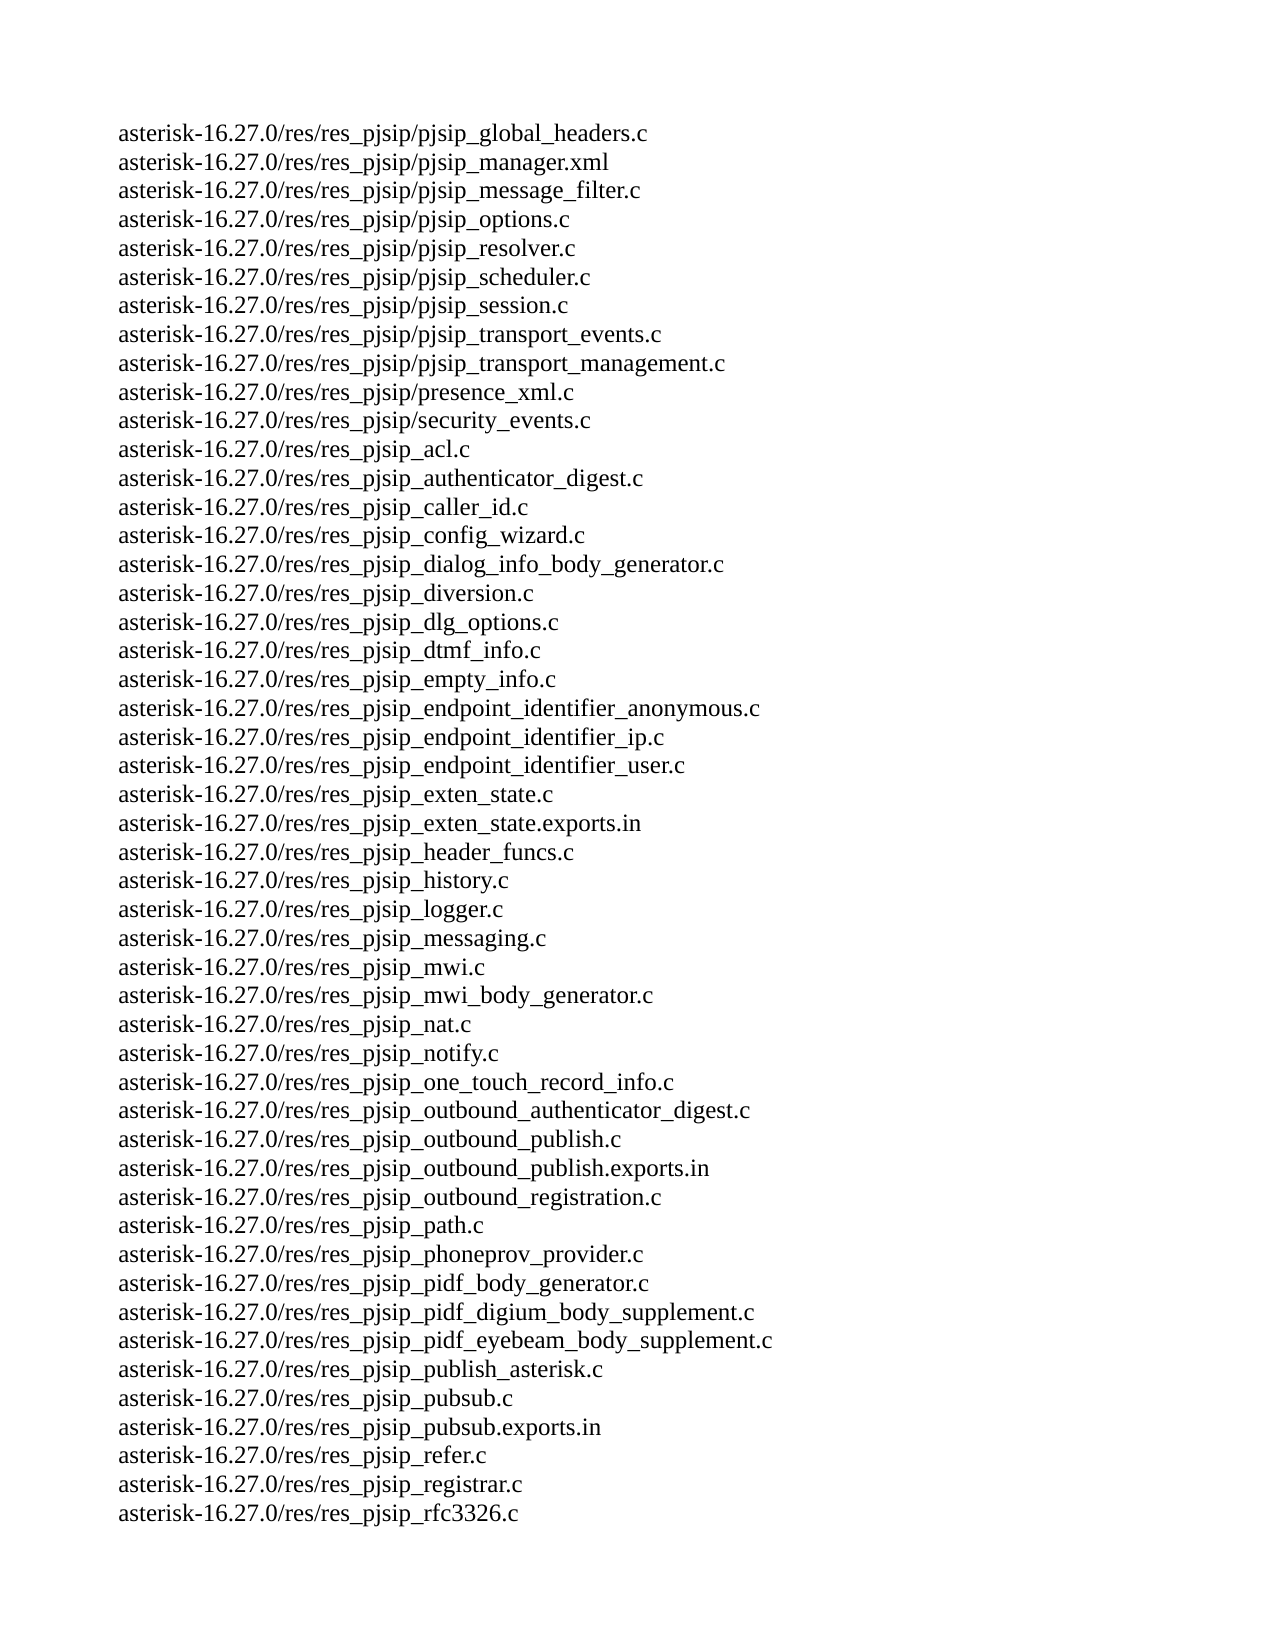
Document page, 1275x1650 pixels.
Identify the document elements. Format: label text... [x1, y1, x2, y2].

text asterisk-16.27.0/res/res_pjsip_endpoint_identifier_anonymous.c [118, 693, 1157, 722]
text asterisk-16.27.0/res/res_pjsip_endpoint_identifier_ip.c [118, 722, 1157, 751]
text asterisk-16.27.0/res/res_pjsip_pidf_body_generator.c [118, 1268, 1157, 1297]
text asterisk-16.27.0/res/res_pjsip/pjsip_message_filter.c [118, 176, 1157, 204]
text asterisk-16.27.0/res/res_pjsip/pjsip_global_headers.c [118, 118, 1157, 147]
text asterisk-16.27.0/res/res_pjsip_acl.c [118, 434, 1157, 463]
text asterisk-16.27.0/res/res_pjsip/pjsip_manager.xml [118, 147, 1157, 176]
text asterisk-16.27.0/res/res_pjsip_registrar.c [118, 1469, 1157, 1498]
text asterisk-16.27.0/res/res_pjsip_pubsub.exports.in [118, 1412, 1157, 1441]
text asterisk-16.27.0/res/res_pjsip_config_wizard.c [118, 521, 1157, 549]
text asterisk-16.27.0/res/res_pjsip_outbound_publish.c [118, 1124, 1157, 1153]
text asterisk-16.27.0/res/res_pjsip_dtmf_info.c [118, 636, 1157, 664]
text asterisk-16.27.0/res/res_pjsip_logger.c [118, 894, 1157, 923]
text asterisk-16.27.0/res/res_pjsip_dlg_options.c [118, 607, 1157, 636]
text asterisk-16.27.0/res/res_pjsip/pjsip_session.c [118, 291, 1157, 319]
text asterisk-16.27.0/res/res_pjsip_one_touch_record_info.c [118, 1067, 1157, 1096]
text asterisk-16.27.0/res/res_pjsip_header_funcs.c [118, 837, 1157, 866]
text asterisk-16.27.0/res/res_pjsip_pidf_digium_body_supplement.c [118, 1297, 1157, 1326]
text asterisk-16.27.0/res/res_pjsip_outbound_publish.exports.in [118, 1153, 1157, 1182]
text asterisk-16.27.0/res/res_pjsip_endpoint_identifier_user.c [118, 751, 1157, 779]
text asterisk-16.27.0/res/res_pjsip/pjsip_transport_events.c [118, 319, 1157, 348]
text asterisk-16.27.0/res/res_pjsip_publish_asterisk.c [118, 1354, 1157, 1383]
text asterisk-16.27.0/res/res_pjsip_pubsub.c [118, 1383, 1157, 1412]
text asterisk-16.27.0/res/res_pjsip/pjsip_transport_management.c [118, 348, 1157, 377]
text asterisk-16.27.0/res/res_pjsip_outbound_authenticator_digest.c [118, 1096, 1157, 1124]
text asterisk-16.27.0/res/res_pjsip_outbound_registration.c [118, 1182, 1157, 1211]
text asterisk-16.27.0/res/res_pjsip_authenticator_digest.c [118, 463, 1157, 492]
text asterisk-16.27.0/res/res_pjsip_diversion.c [118, 578, 1157, 607]
text asterisk-16.27.0/res/res_pjsip/pjsip_resolver.c [118, 233, 1157, 262]
text asterisk-16.27.0/res/res_pjsip_refer.c [118, 1441, 1157, 1469]
text asterisk-16.27.0/res/res_pjsip_caller_id.c [118, 492, 1157, 521]
text asterisk-16.27.0/res/res_pjsip_mwi.c [118, 952, 1157, 981]
text asterisk-16.27.0/res/res_pjsip/security_events.c [118, 406, 1157, 434]
text asterisk-16.27.0/res/res_pjsip_mwi_body_generator.c [118, 981, 1157, 1009]
text asterisk-16.27.0/res/res_pjsip_nat.c [118, 1009, 1157, 1038]
text asterisk-16.27.0/res/res_pjsip_path.c [118, 1211, 1157, 1239]
text asterisk-16.27.0/res/res_pjsip_history.c [118, 866, 1157, 894]
text asterisk-16.27.0/res/res_pjsip_messaging.c [118, 923, 1157, 952]
text asterisk-16.27.0/res/res_pjsip_exten_state.exports.in [118, 808, 1157, 837]
text asterisk-16.27.0/res/res_pjsip_empty_info.c [118, 664, 1157, 693]
text asterisk-16.27.0/res/res_pjsip_exten_state.c [118, 779, 1157, 808]
text asterisk-16.27.0/res/res_pjsip/presence_xml.c [118, 377, 1157, 406]
text asterisk-16.27.0/res/res_pjsip_dialog_info_body_generator.c [118, 549, 1157, 578]
text asterisk-16.27.0/res/res_pjsip_phoneprov_provider.c [118, 1239, 1157, 1268]
text asterisk-16.27.0/res/res_pjsip/pjsip_options.c [118, 204, 1157, 233]
text asterisk-16.27.0/res/res_pjsip_pidf_eyebeam_body_supplement.c [118, 1326, 1157, 1354]
text asterisk-16.27.0/res/res_pjsip_rfc3326.c [118, 1498, 1157, 1527]
text asterisk-16.27.0/res/res_pjsip_notify.c [118, 1038, 1157, 1067]
text asterisk-16.27.0/res/res_pjsip/pjsip_scheduler.c [118, 262, 1157, 291]
